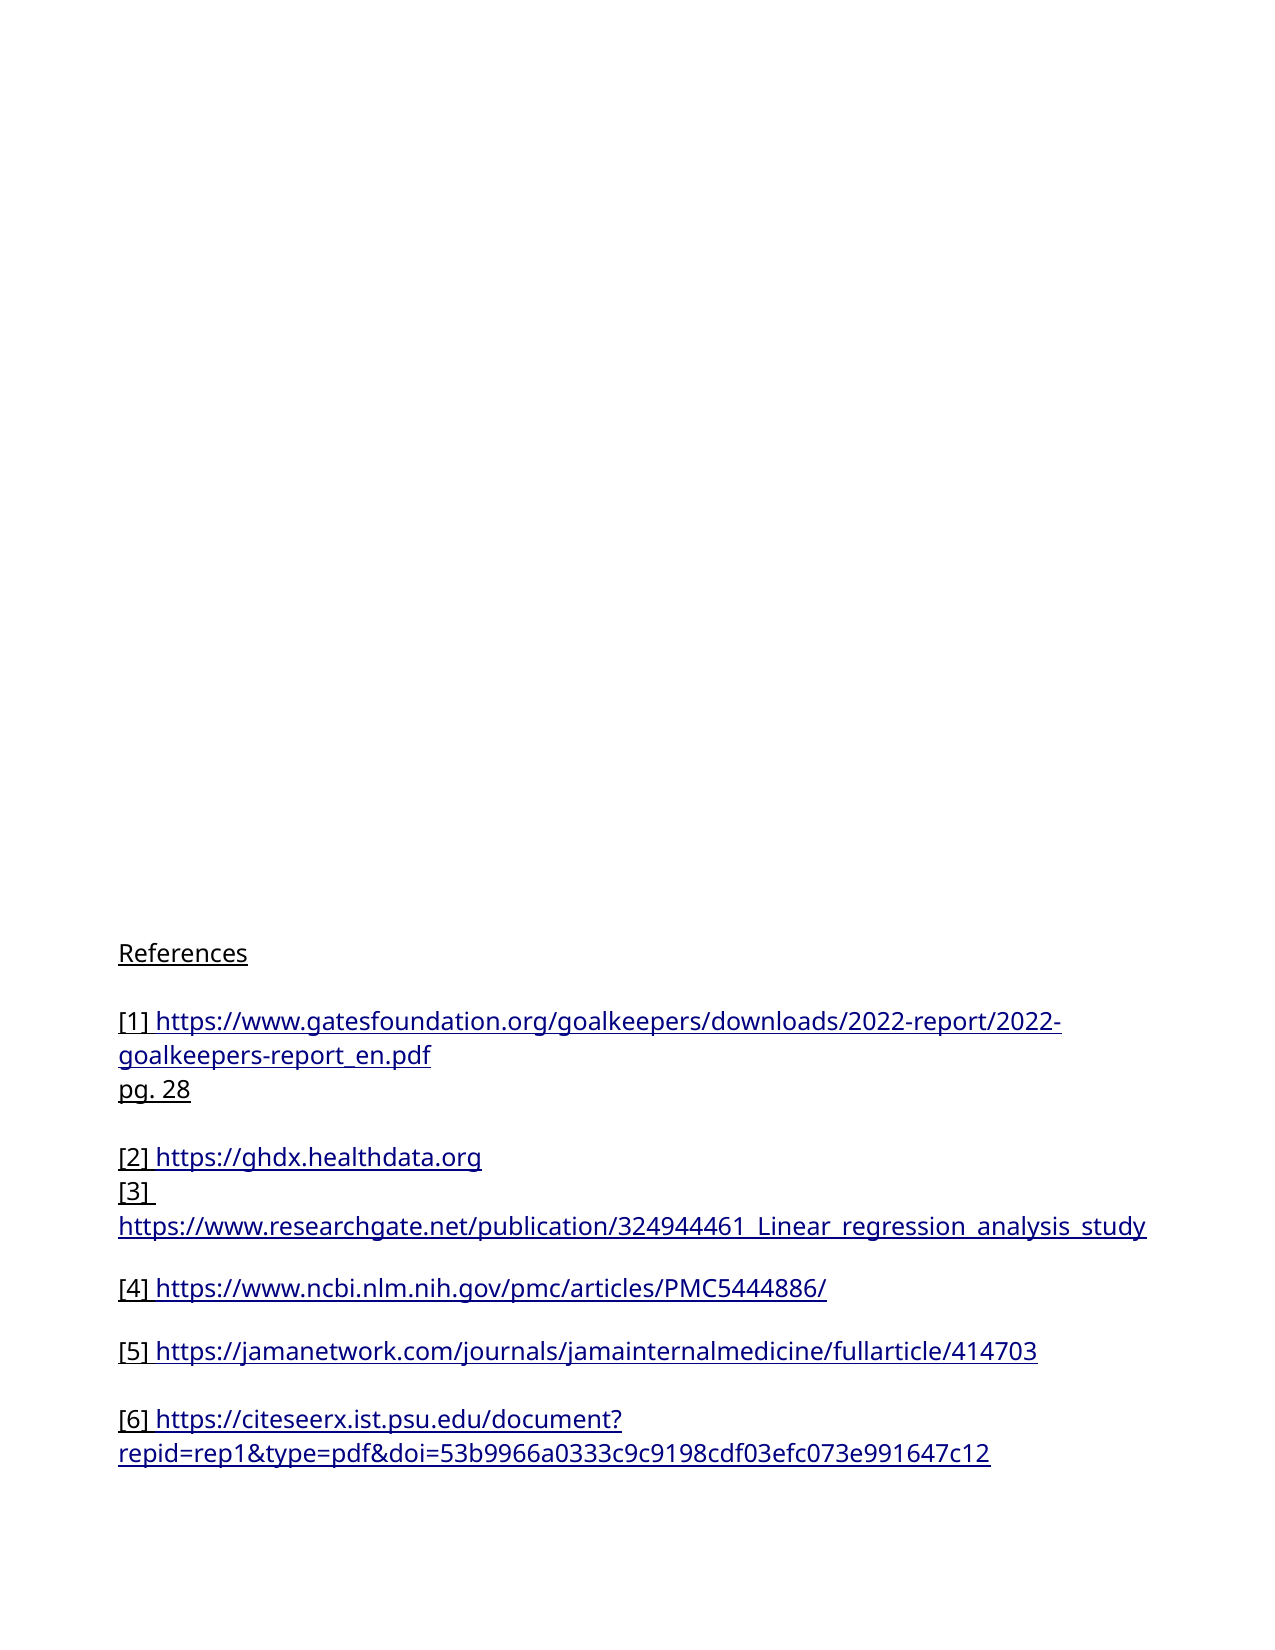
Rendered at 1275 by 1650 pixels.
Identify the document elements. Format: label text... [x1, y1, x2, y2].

text [2] https://ghdx.healthdata.org [118, 1140, 1157, 1174]
text [5] https://jamanetwork.com/journals/jamainternalmedicine/fullarticle/414703 [118, 1334, 1157, 1368]
text References [118, 936, 1157, 970]
text [4] https://www.ncbi.nlm.nih.gov/pmc/articles/PMC5444886/ [118, 1271, 1157, 1305]
text [3] https://www.researchgate.net/publication/324944461_Linear_regression_analysis_study [118, 1174, 1157, 1242]
text [6] https://citeseerx.ist.psu.edu/document?repid=rep1&type=pdf&doi=53b9966a0333c9c9198cdf03efc073e991647c12 [118, 1402, 1157, 1470]
text pg. 28 [118, 1072, 1157, 1106]
text [1] https://www.gatesfoundation.org/goalkeepers/downloads/2022-report/2022-goalkeepers-report_en.pdf [118, 1004, 1157, 1072]
